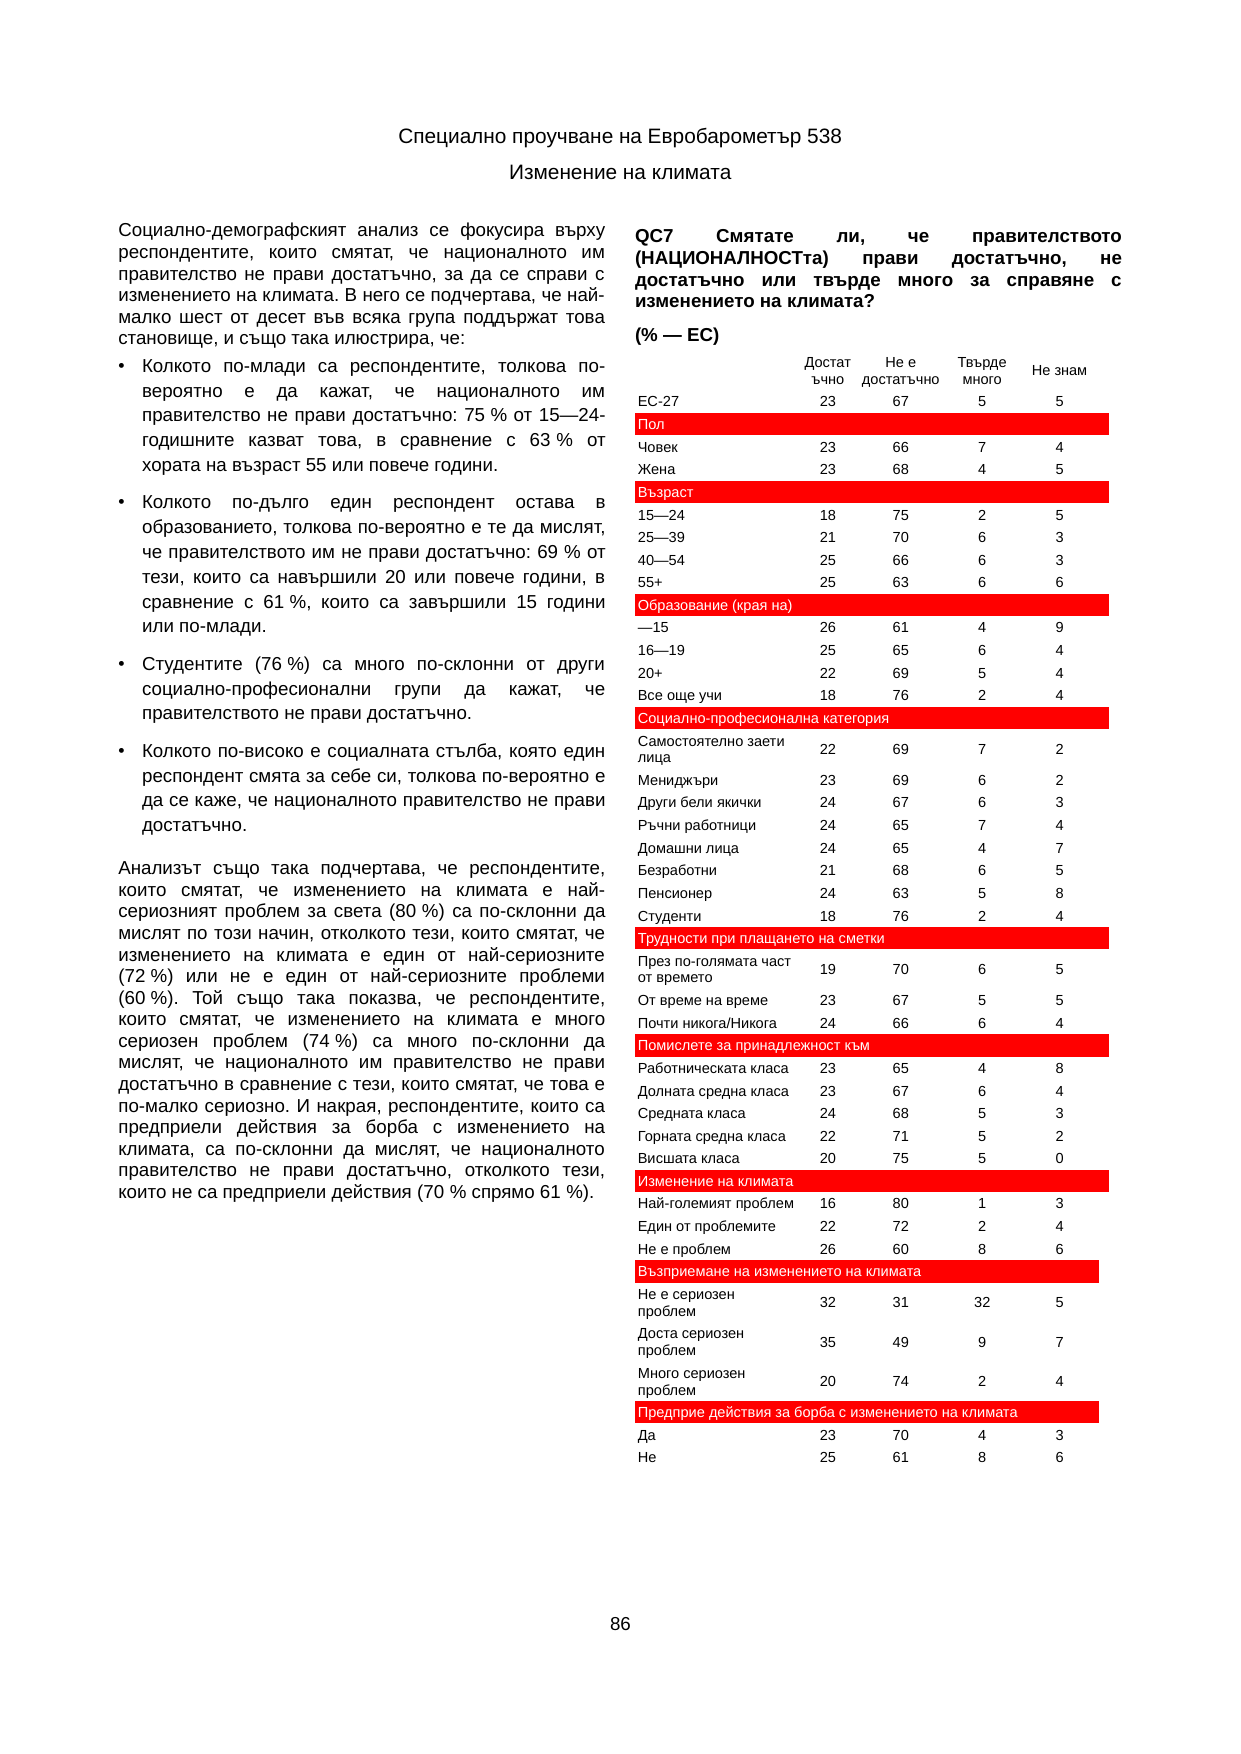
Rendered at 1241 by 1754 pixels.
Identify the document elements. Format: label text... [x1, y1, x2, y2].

table_cell 70 [857, 526, 944, 548]
table_cell 23 [799, 769, 857, 791]
table_cell Доста сериозен проблем [635, 1322, 798, 1361]
table_cell 4 [944, 836, 1019, 859]
table_cell 5 [944, 882, 1019, 904]
table_cell [1099, 989, 1109, 1011]
table_cell 5 [1020, 458, 1099, 481]
table_cell 74 [857, 1361, 944, 1401]
table_cell 6 [944, 859, 1019, 882]
table_cell 23 [799, 435, 857, 458]
table_cell 24 [799, 836, 857, 859]
table_cell 70 [857, 1424, 944, 1446]
table_cell [1099, 1192, 1109, 1215]
table_cell 22 [799, 1215, 857, 1237]
table_cell 69 [857, 661, 944, 684]
table_cell 61 [857, 616, 944, 639]
table_cell [1099, 882, 1109, 904]
table_cell Средната класа [635, 1102, 798, 1124]
table_cell 16 [799, 1192, 857, 1215]
table_cell [1099, 661, 1109, 684]
table_cell 5 [944, 1147, 1019, 1170]
table_cell 5 [944, 1125, 1019, 1147]
table_cell 23 [799, 989, 857, 1011]
list Колкото по-високо е социалната стълба, която един респондент смята за себе си, толкова по-вероятно е да се каже, че националното правителство не прави достатъчно. [118, 739, 605, 836]
table_cell 26 [799, 616, 857, 639]
table_cell 65 [857, 836, 944, 859]
table_cell 19 [799, 950, 857, 989]
table_cell Много сериозен проблем [635, 1361, 798, 1401]
table_cell [1099, 1260, 1109, 1283]
table_cell 5 [944, 1102, 1019, 1124]
list Студентите (76 %) са много по-склонни от други социално-професионални групи да кажат, че правителството не прави достатъчно. [118, 652, 605, 724]
table_cell 23 [799, 1079, 857, 1102]
table_cell 35 [799, 1322, 857, 1361]
text Анализът също така подчертава, че респондентите, които смятат, че изменението на климата е най-сериозният проблем за света (80 %) са по-склонни да мислят по този начин, отколкото тези, които смятат, че изменението на климата е един от най-сериозните (72 %) или не е един от най-сериозните проблеми (60 %). Той също така показва, че респондентите, които смятат, че изменението на климата е много сериозен проблем (74 %) са много по-склонни да мислят, че националното им правителство не прави достатъчно в сравнение с тези, които смятат, че това е по-малко сериозно. И накрая, респондентите, които са предприели действия за борба с изменението на климата, са по-склонни да мислят, че националното правителство не прави достатъчно, отколкото тези, които не са предприели действия (70 % спрямо 61 %). [118, 857, 605, 1202]
table_cell 25 [799, 571, 857, 594]
table_cell Помислете за принадлежност към [635, 1034, 1109, 1057]
table_cell 24 [799, 882, 857, 904]
table_cell През по-голямата част от времето [635, 950, 798, 989]
table_cell Пенсионер [635, 882, 798, 904]
table_cell 22 [799, 661, 857, 684]
table_cell 9 [1020, 616, 1099, 639]
list Колкото по-дълго един респондент остава в образованието, толкова по-вероятно е те да мислят, че правителството им не прави достатъчно: 69 % от тези, които са навършили 20 или повече години, в сравнение с 61 %, които са завършили 15 години или по-млади. [118, 491, 605, 637]
table_cell 8 [944, 1238, 1019, 1260]
table_cell 24 [799, 814, 857, 836]
list Колкото по-млади са респондентите, толкова по-вероятно е да кажат, че националното им правителство не прави достатъчно: 75 % от 15—24-годишните казват това, в сравнение с 63 % от хората на възраст 55 или повече години. [118, 354, 605, 475]
table_cell [1099, 1401, 1109, 1423]
table_cell 8 [1020, 1057, 1099, 1079]
table_cell 25 [799, 549, 857, 571]
text Социално-демографският анализ се фокусира върху респондентите, които смятат, че националното им правителство не прави достатъчно, за да се справи с изменението на климата. В него се подчертава, че най-малко шест от десет във всяка група поддържат това становище, и също така илюстрира, че: [118, 219, 605, 349]
table_cell [1099, 729, 1109, 769]
text QC7 Смятате ли, че правителството (НАЦИОНАЛНОСТта) прави достатъчно, не достатъчно или твърде много за справяне с изменението на климата? [635, 225, 1122, 311]
table_cell [1099, 503, 1109, 526]
table_cell 6 [944, 526, 1019, 548]
table_cell Висшата класа [635, 1147, 798, 1170]
table_cell 66 [857, 549, 944, 571]
table_cell 18 [799, 684, 857, 707]
table_cell 5 [1020, 989, 1099, 1011]
table_cell 55+ [635, 571, 798, 594]
table_cell 7 [1020, 836, 1099, 859]
table_cell 0 [1020, 1147, 1099, 1170]
table_cell 5 [1020, 503, 1099, 526]
table_cell 24 [799, 791, 857, 814]
table_cell [1099, 1361, 1109, 1401]
table_cell Да [635, 1424, 798, 1446]
table_cell 6 [944, 639, 1019, 661]
table_cell [1099, 859, 1109, 882]
table_cell 20 [799, 1361, 857, 1401]
text (% — ЕС) [635, 323, 1122, 345]
table_cell 67 [857, 989, 944, 1011]
table_cell Един от проблемите [635, 1215, 798, 1237]
table_cell Жена [635, 458, 798, 481]
table_cell 23 [799, 458, 857, 481]
table_cell 4 [944, 458, 1019, 481]
table_cell 61 [857, 1446, 944, 1469]
table_cell 6 [944, 1079, 1019, 1102]
table_cell Предприе действия за борба с изменението на климата [635, 1401, 1099, 1423]
table_cell [1099, 549, 1109, 571]
table_cell 68 [857, 859, 944, 882]
table_cell 49 [857, 1322, 944, 1361]
table_cell 4 [1020, 1079, 1099, 1102]
table_cell 32 [944, 1283, 1019, 1322]
table_header [635, 351, 798, 390]
table_cell 5 [944, 661, 1019, 684]
table_cell Долната средна класа [635, 1079, 798, 1102]
table_cell 6 [944, 950, 1019, 989]
table_cell 63 [857, 882, 944, 904]
table_cell 5 [1020, 950, 1099, 989]
table_cell Изменение на климата [635, 1170, 1109, 1192]
table_cell 75 [857, 1147, 944, 1170]
table_cell 7 [944, 729, 1019, 769]
table_cell [1099, 1079, 1109, 1102]
table_cell 68 [857, 458, 944, 481]
table_cell 15—24 [635, 503, 798, 526]
table_cell Човек [635, 435, 798, 458]
table_cell [1099, 1283, 1109, 1322]
table_cell 20 [799, 1147, 857, 1170]
table_cell 2 [1020, 1125, 1099, 1147]
table_cell 6 [944, 549, 1019, 571]
table_cell 3 [1020, 1192, 1099, 1215]
table_cell 23 [799, 1424, 857, 1446]
table_cell 20+ [635, 661, 798, 684]
table_cell Самостоятелно заети лица [635, 729, 798, 769]
table_cell 68 [857, 1102, 944, 1124]
table_cell 4 [1020, 639, 1099, 661]
table_cell 5 [1020, 1283, 1099, 1322]
table_cell [1099, 1238, 1109, 1260]
table_cell [1099, 1125, 1109, 1147]
table_cell 40—54 [635, 549, 798, 571]
table_cell 26 [799, 1238, 857, 1260]
table_cell 2 [1020, 729, 1099, 769]
table_cell 4 [1020, 435, 1099, 458]
table_cell 9 [944, 1322, 1019, 1361]
table_cell 2 [944, 1215, 1019, 1237]
table_cell 2 [944, 684, 1019, 707]
table_cell 4 [944, 1424, 1019, 1446]
table_header Не е достатъчно [857, 351, 944, 390]
table_cell 22 [799, 729, 857, 769]
table_cell 75 [857, 503, 944, 526]
table_cell [1099, 769, 1109, 791]
table_cell 4 [1020, 661, 1099, 684]
table_cell 4 [1020, 904, 1099, 927]
table_cell [1099, 639, 1109, 661]
table_cell 18 [799, 503, 857, 526]
table_cell 3 [1020, 791, 1099, 814]
table_cell 76 [857, 684, 944, 707]
table_cell 4 [1020, 1011, 1099, 1034]
table_cell 8 [1020, 882, 1099, 904]
table_cell [1099, 791, 1109, 814]
table_cell 63 [857, 571, 944, 594]
table_cell [1099, 684, 1109, 707]
table_cell [1099, 1147, 1109, 1170]
table_cell [1099, 1057, 1109, 1079]
table_cell 2 [944, 1361, 1019, 1401]
table_cell Възраст [635, 481, 1109, 503]
table_cell Не е сериозен проблем [635, 1283, 798, 1322]
table_cell Почти никога/Никога [635, 1011, 798, 1034]
table_cell 71 [857, 1125, 944, 1147]
table_cell 67 [857, 791, 944, 814]
table_cell [1099, 1322, 1109, 1361]
table_cell Ръчни работници [635, 814, 798, 836]
table_cell 4 [1020, 1361, 1099, 1401]
table_cell 80 [857, 1192, 944, 1215]
table_cell 66 [857, 435, 944, 458]
table_cell 18 [799, 904, 857, 927]
table_cell 5 [944, 390, 1019, 413]
table_cell 76 [857, 904, 944, 927]
table_cell ЕС-27 [635, 390, 798, 413]
table_cell 67 [857, 390, 944, 413]
table_cell [1099, 526, 1109, 548]
table_cell 24 [799, 1011, 857, 1034]
table_cell [1099, 1424, 1109, 1446]
table_cell Мениджъри [635, 769, 798, 791]
table_cell [1099, 1011, 1109, 1034]
table_cell 2 [1020, 769, 1099, 791]
table_cell 4 [1020, 814, 1099, 836]
table_cell 66 [857, 1011, 944, 1034]
table_cell 70 [857, 950, 944, 989]
table_cell 65 [857, 639, 944, 661]
table_cell 16—19 [635, 639, 798, 661]
table_cell 31 [857, 1283, 944, 1322]
table_cell 23 [799, 1057, 857, 1079]
table_cell Образование (края на) [635, 594, 1109, 616]
table_cell 7 [944, 814, 1019, 836]
table_cell 72 [857, 1215, 944, 1237]
table_cell [1099, 904, 1109, 927]
table_cell [1099, 836, 1109, 859]
table_cell —15 [635, 616, 798, 639]
table_cell 25—39 [635, 526, 798, 548]
table_cell 25 [799, 1446, 857, 1469]
table_cell Социално-професионална категория [635, 707, 1109, 729]
table_cell 7 [944, 435, 1019, 458]
table_cell [1099, 950, 1109, 989]
table_cell [1099, 390, 1109, 413]
table_cell Работническата класа [635, 1057, 798, 1079]
table_cell 1 [944, 1192, 1019, 1215]
table_cell От време на време [635, 989, 798, 1011]
table_cell [1099, 458, 1109, 481]
table_cell 2 [944, 503, 1019, 526]
table_cell Безработни [635, 859, 798, 882]
table_cell 21 [799, 859, 857, 882]
table_cell Възприемане на изменението на климата [635, 1260, 1099, 1283]
table_cell Трудности при плащането на сметки [635, 927, 1109, 949]
table_cell Домашни лица [635, 836, 798, 859]
table_header Достатъчно [799, 351, 857, 390]
table_cell 25 [799, 639, 857, 661]
table_cell 4 [1020, 1215, 1099, 1237]
table_cell [1099, 1215, 1109, 1237]
table_cell Най-големият проблем [635, 1192, 798, 1215]
table_cell 23 [799, 390, 857, 413]
table_cell 69 [857, 769, 944, 791]
table_cell 6 [944, 769, 1019, 791]
table_cell [1099, 814, 1109, 836]
table_cell 22 [799, 1125, 857, 1147]
table_cell 3 [1020, 526, 1099, 548]
table_cell [1099, 571, 1109, 594]
table_cell 69 [857, 729, 944, 769]
table_cell 3 [1020, 549, 1099, 571]
table_cell 4 [1020, 684, 1099, 707]
table_cell 7 [1020, 1322, 1099, 1361]
table_cell Горната средна класа [635, 1125, 798, 1147]
table_cell 5 [1020, 390, 1099, 413]
table_header [1099, 351, 1109, 390]
table_cell 21 [799, 526, 857, 548]
table_cell 65 [857, 814, 944, 836]
table_cell Не е проблем [635, 1238, 798, 1260]
table_cell [1099, 1446, 1109, 1469]
table_cell 3 [1020, 1102, 1099, 1124]
table_header Не знам [1020, 351, 1099, 390]
table_cell 6 [1020, 571, 1099, 594]
table_cell 2 [944, 904, 1019, 927]
table_header Твърде много [944, 351, 1019, 390]
table_cell 3 [1020, 1424, 1099, 1446]
table_cell Други бели якички [635, 791, 798, 814]
table_cell 6 [1020, 1446, 1099, 1469]
table_cell 6 [944, 1011, 1019, 1034]
table_cell Студенти [635, 904, 798, 927]
table_cell Все още учи [635, 684, 798, 707]
table_cell Пол [635, 413, 1109, 435]
table_cell 4 [944, 1057, 1019, 1079]
table_cell 5 [1020, 859, 1099, 882]
table_cell 67 [857, 1079, 944, 1102]
table_cell 5 [944, 989, 1019, 1011]
table_cell 60 [857, 1238, 944, 1260]
table_cell 8 [944, 1446, 1019, 1469]
table_cell 6 [944, 571, 1019, 594]
table_cell Не [635, 1446, 798, 1469]
table_cell 24 [799, 1102, 857, 1124]
table_cell 32 [799, 1283, 857, 1322]
table_cell 6 [1020, 1238, 1099, 1260]
table_cell [1099, 435, 1109, 458]
table_cell [1099, 1102, 1109, 1124]
table_cell 6 [944, 791, 1019, 814]
table_cell [1099, 616, 1109, 639]
table_cell 65 [857, 1057, 944, 1079]
table_cell 4 [944, 616, 1019, 639]
